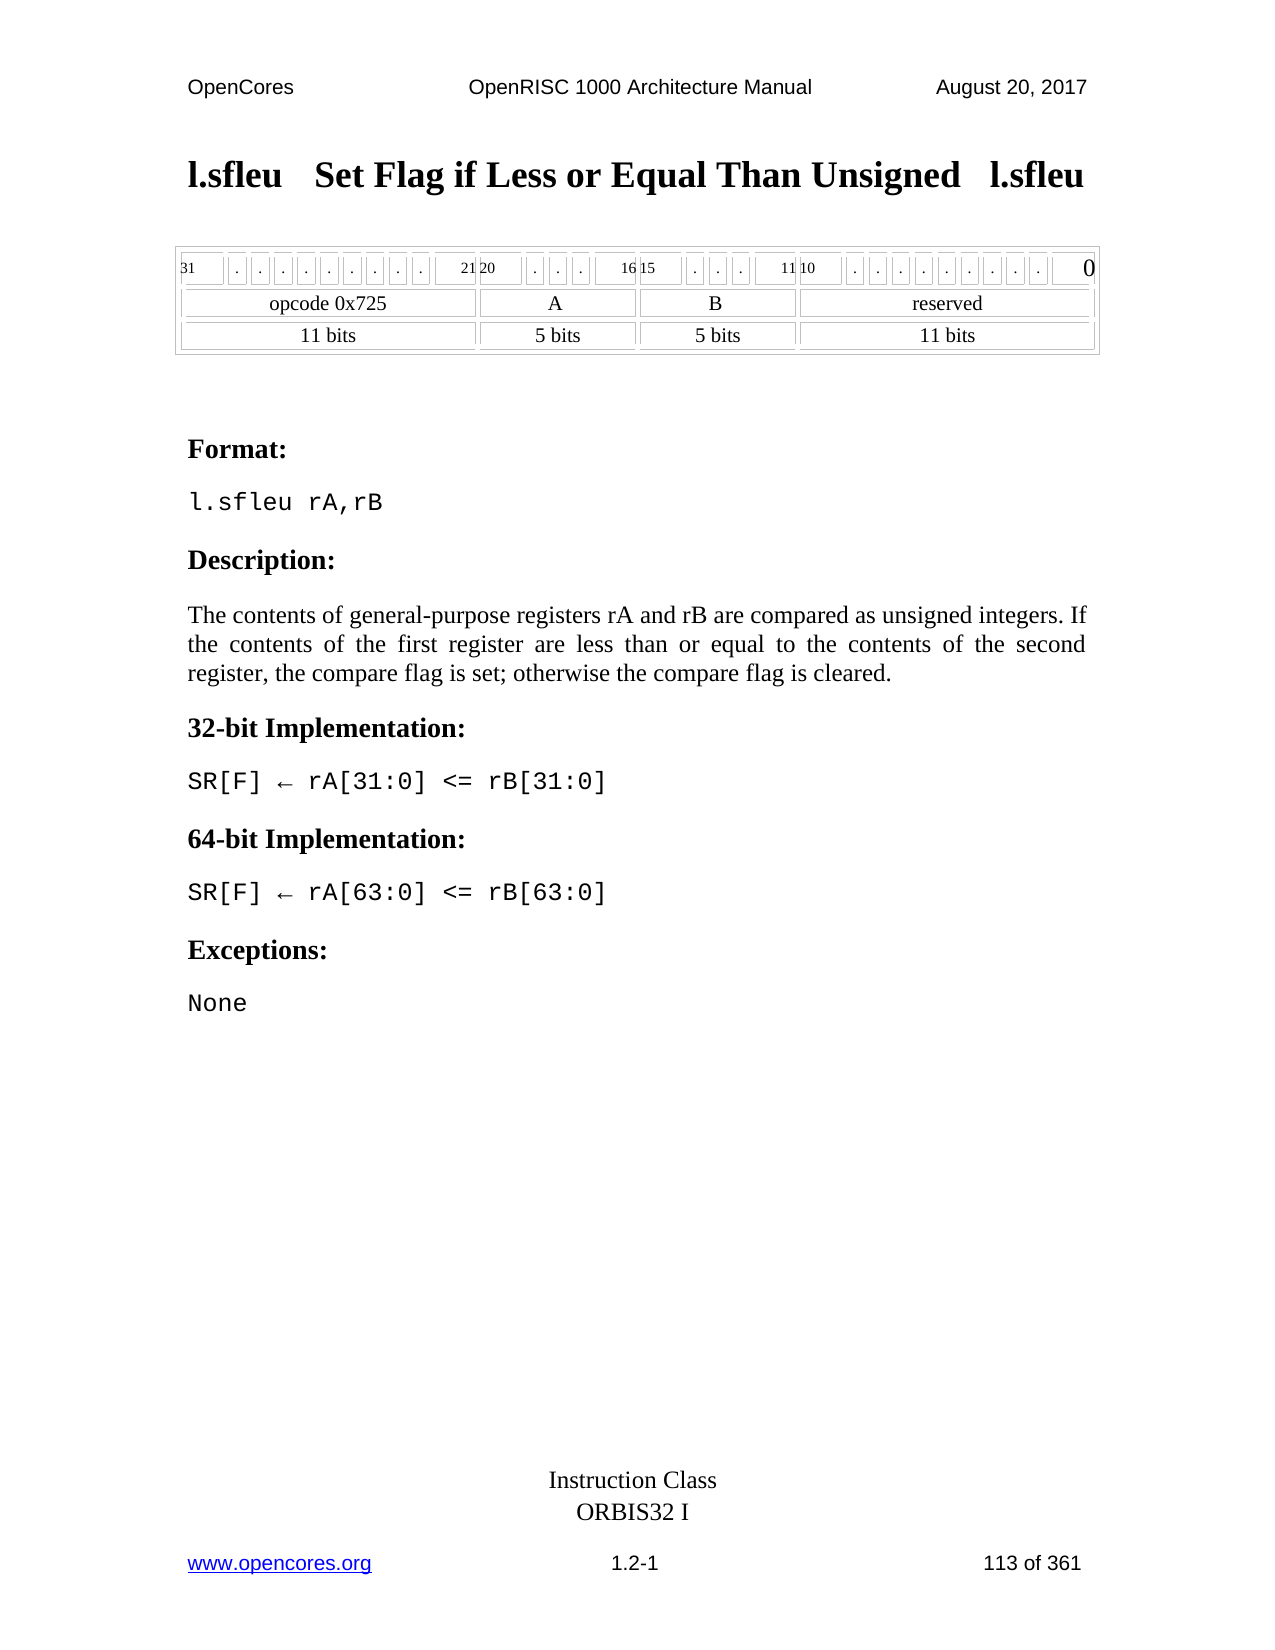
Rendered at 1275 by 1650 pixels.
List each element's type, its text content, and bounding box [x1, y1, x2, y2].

text l.sfleu rA,rB [187, 489, 1087, 518]
text Format: [187, 432, 1087, 464]
text SR[F] ← rA[31:0] <= rB[31:0] [187, 769, 1087, 797]
text Exceptions: [187, 933, 1087, 965]
text The contents of general-purpose registers rA and rB are compared as unsigned integers. If the contents of the first register are less than or equal to the contents of the second register, the compare flag is set; otherwise the compare flag is cleared. [187, 600, 1087, 687]
text 32-bit Implementation: [187, 712, 1087, 744]
text Description: [187, 543, 1087, 575]
text 64-bit Implementation: [187, 822, 1087, 855]
text SR[F] ← rA[63:0] <= rB[63:0] [187, 880, 1087, 908]
text None [187, 990, 1087, 1019]
